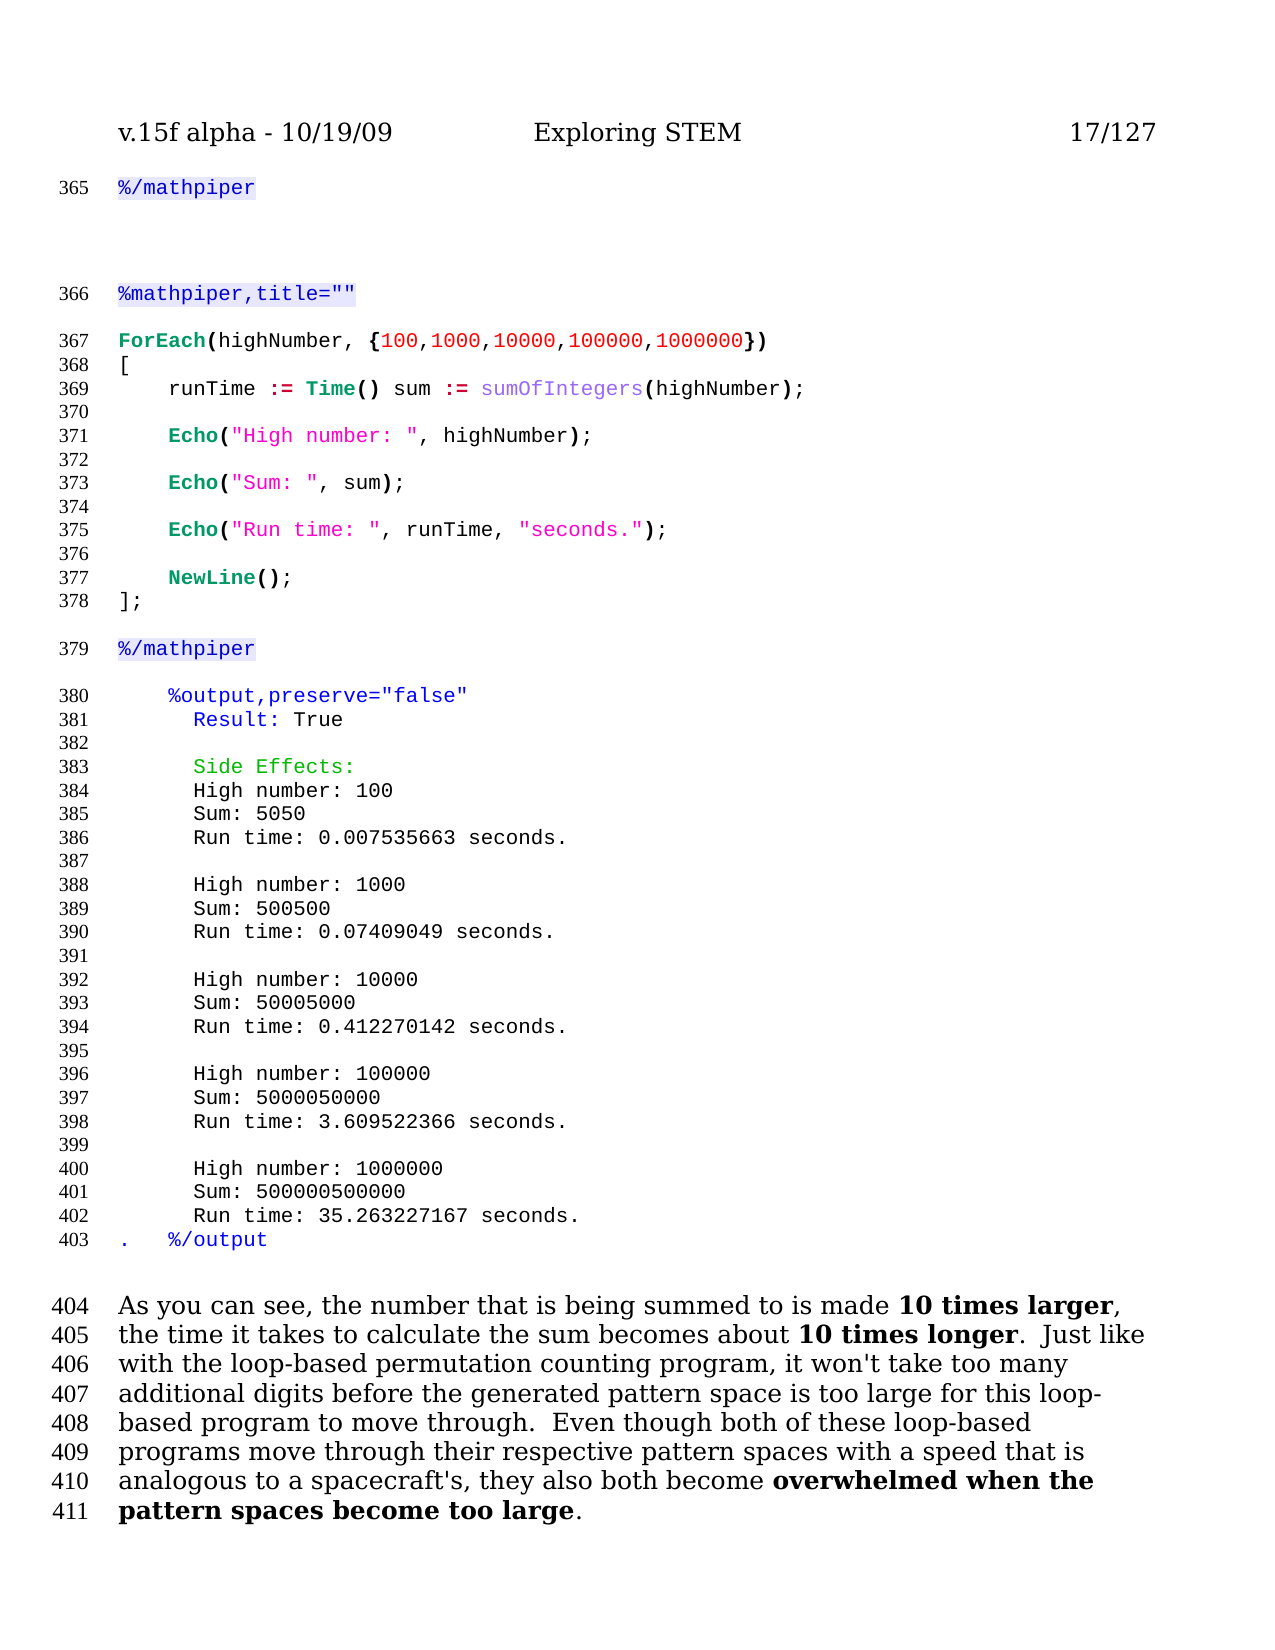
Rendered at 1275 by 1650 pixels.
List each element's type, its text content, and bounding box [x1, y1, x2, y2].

text runTime := Time() sum := sumOfIntegers(highNumber); [118, 378, 1157, 401]
text ]; [118, 590, 1157, 614]
text Result: True [118, 709, 1157, 732]
text Sum: 500500 [118, 898, 1157, 921]
text Run time: 0.412270142 seconds. [118, 1016, 1157, 1040]
text Sum: 500000500000 [118, 1182, 1157, 1205]
text High number: 1000000 [118, 1158, 1157, 1182]
text NewLine(); [118, 567, 1157, 590]
text Sum: 50005000 [118, 992, 1157, 1016]
text Side Effects: [118, 756, 1157, 779]
text Run time: 3.609522366 seconds. [118, 1111, 1157, 1134]
text [ [118, 354, 1157, 378]
text High number: 10000 [118, 969, 1157, 992]
text Echo("Run time: ", runTime, "seconds."); [118, 519, 1157, 543]
text ForEach(highNumber, {100,1000,10000,100000,1000000}) [118, 330, 1157, 354]
text Sum: 5050 [118, 803, 1157, 827]
text Echo("High number: ", highNumber); [118, 425, 1157, 448]
text Run time: 35.263227167 seconds. [118, 1205, 1157, 1229]
text %mathpiper,title="" [118, 283, 1157, 307]
text High number: 100 [118, 779, 1157, 803]
text . %/output [118, 1229, 1157, 1252]
text %/mathpiper [118, 177, 1157, 200]
text As you can see, the number that is being summed to is made 10 times larger, the time it takes to calculate the sum becomes about 10 times longer. Just like with the loop-based permutation counting program, it won't take too many additional digits before the generated pattern space is too large for this loop-based program to move through. Even though both of these loop-based programs move through their respective pattern spaces with a speed that is analogous to a spacecraft's, they also both become overwhelmed when the pattern spaces become too large. [118, 1291, 1157, 1525]
text %output,preserve="false" [118, 685, 1157, 709]
text Sum: 5000050000 [118, 1087, 1157, 1111]
text High number: 1000 [118, 874, 1157, 898]
text High number: 100000 [118, 1063, 1157, 1087]
text %/mathpiper [118, 638, 1157, 661]
text Run time: 0.07409049 seconds. [118, 921, 1157, 945]
text Echo("Sum: ", sum); [118, 472, 1157, 496]
text Run time: 0.007535663 seconds. [118, 827, 1157, 851]
